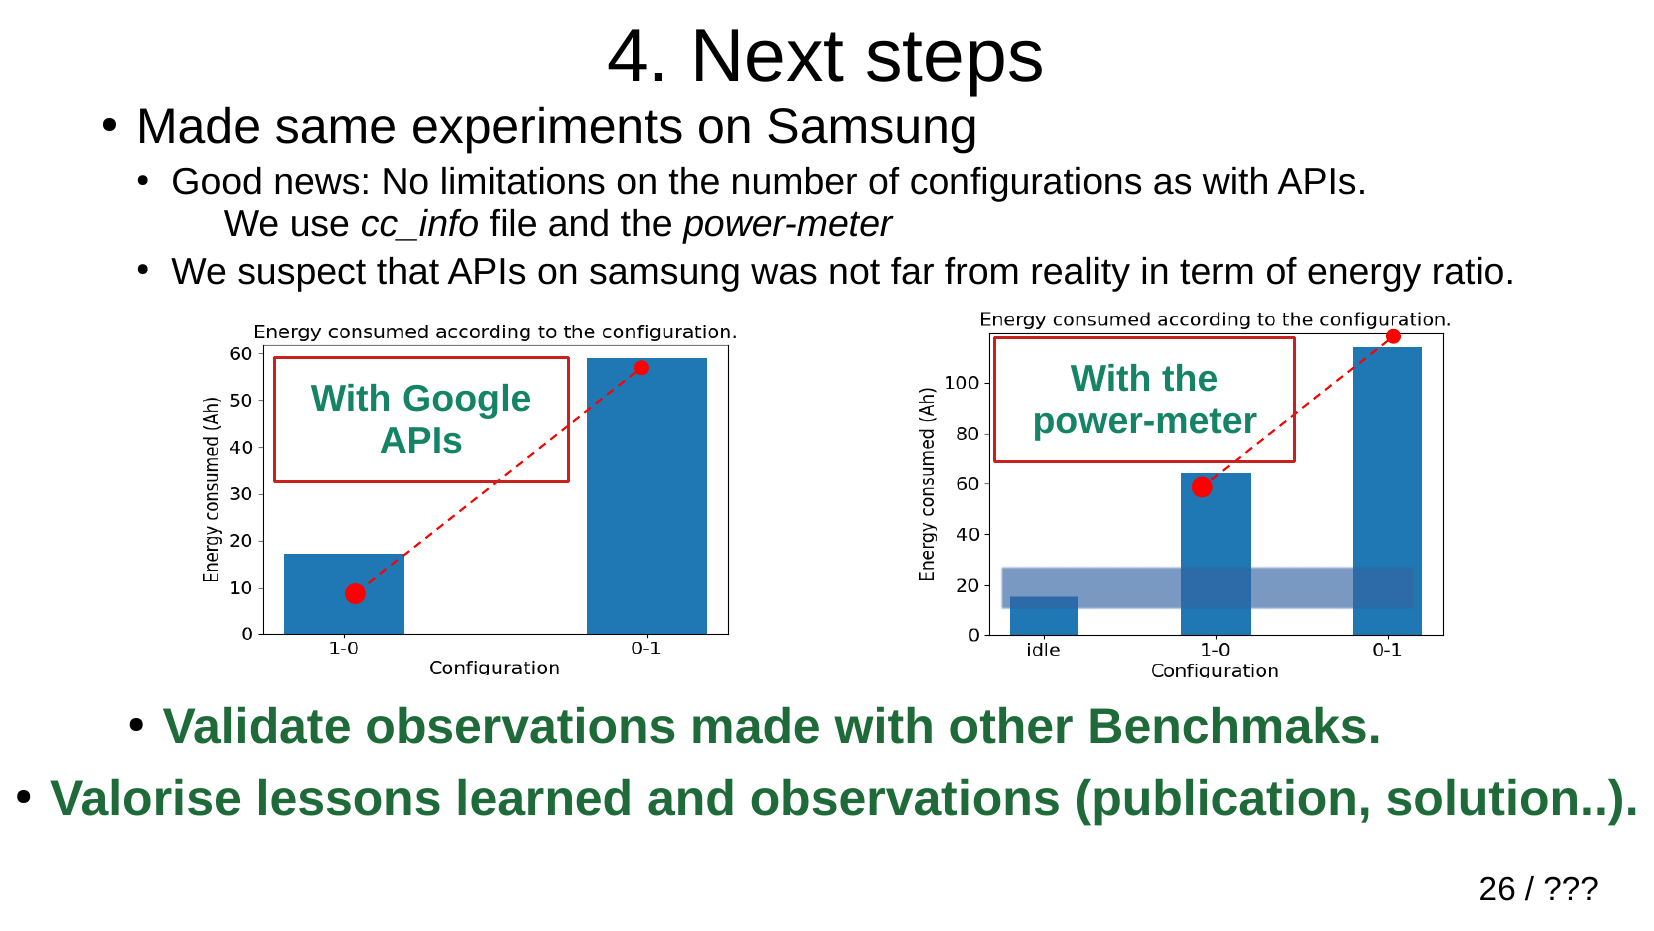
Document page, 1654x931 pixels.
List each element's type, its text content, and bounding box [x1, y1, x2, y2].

title 4. Next steps [57, 0, 1595, 127]
text_box Validate observations made with other Benchmaks. [112, 691, 1576, 800]
picture [187, 316, 788, 676]
text_box 26 / ??? [1464, 863, 1652, 931]
text_box With Google APIs [274, 357, 569, 482]
text_box [1002, 569, 1413, 608]
text_box With the power-meter [994, 337, 1295, 462]
text_box Valorise lessons learned and observations (publication, solution..). [0, 762, 1654, 890]
picture [915, 316, 1501, 678]
text_box Made same experiments on Samsung Good news: No limitations on the number of configurations as with APIs. We use cc_info file and the power-meter We suspect that APIs on samsung was not far from reality in term of energy ratio. [100, 75, 1564, 316]
